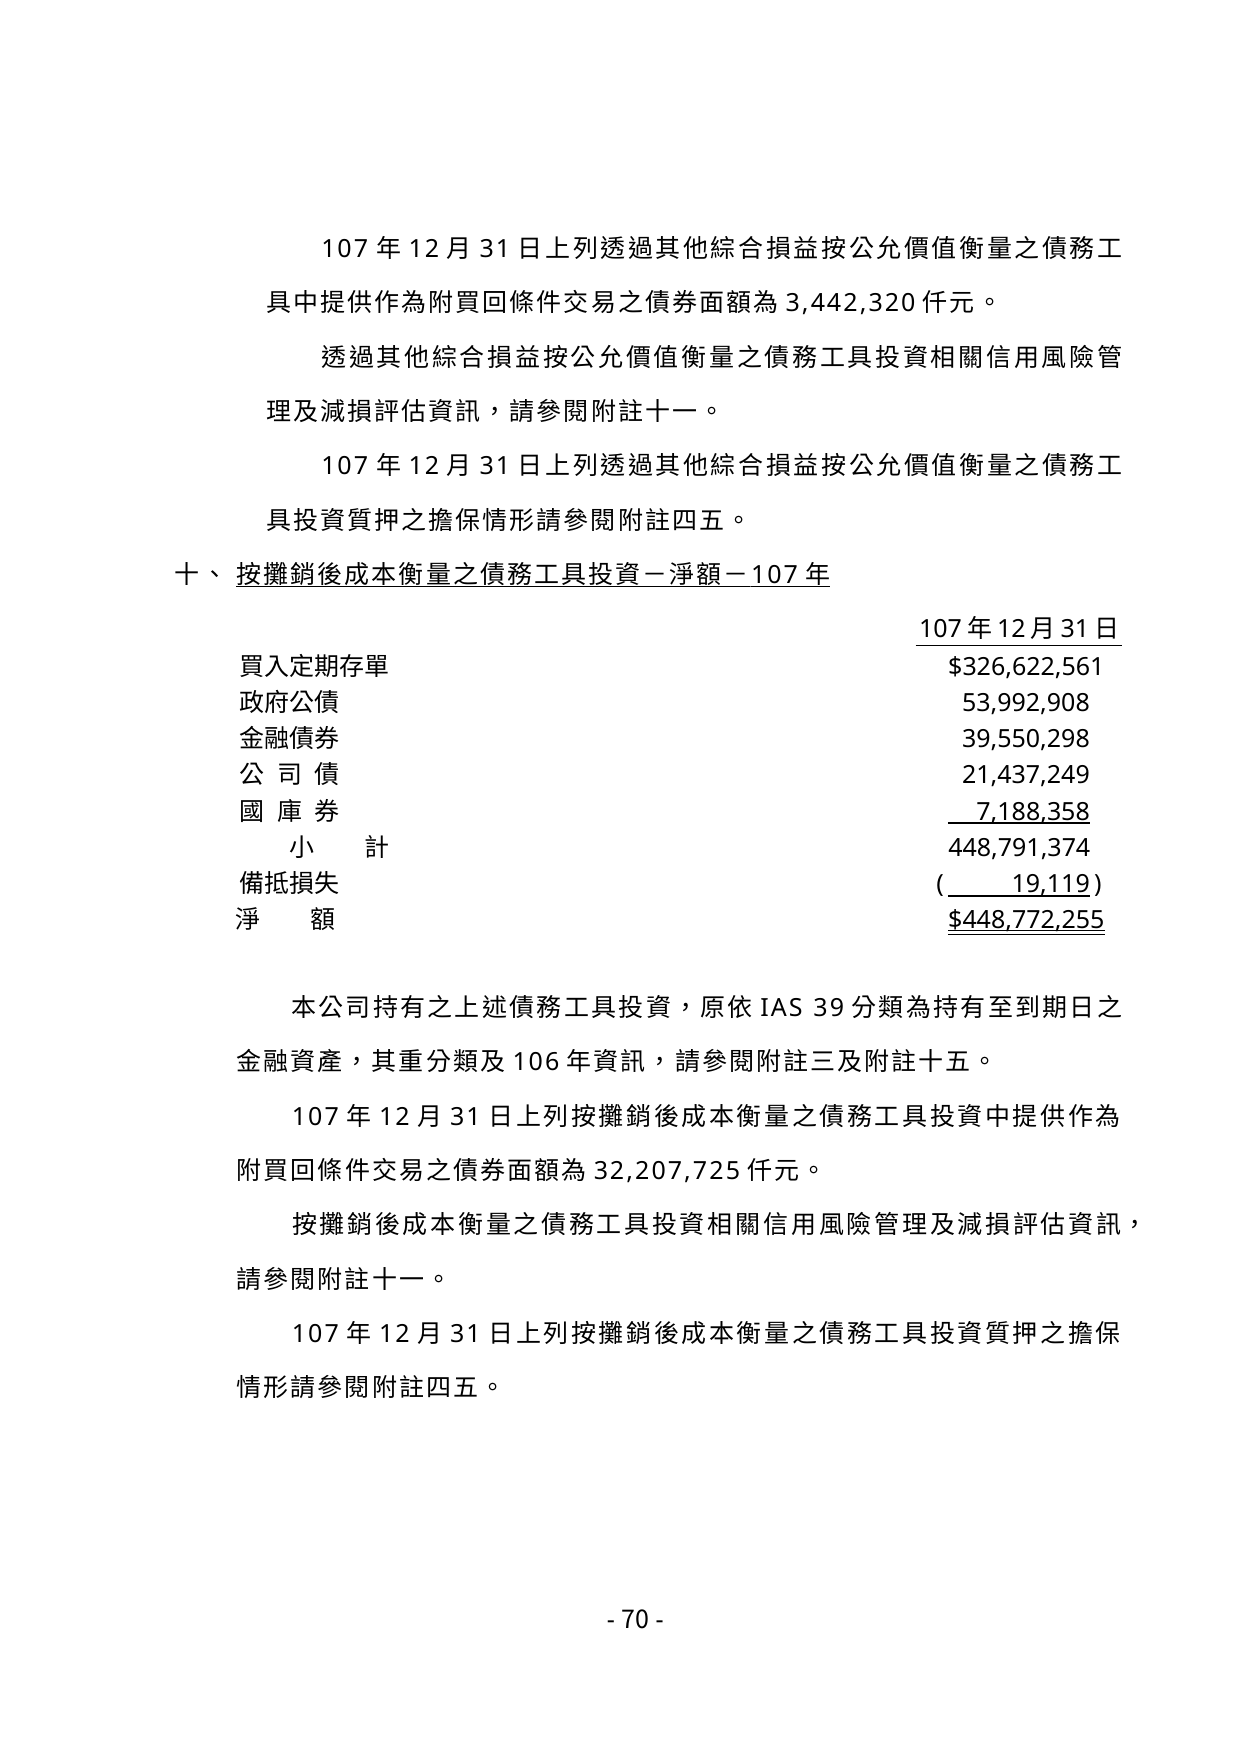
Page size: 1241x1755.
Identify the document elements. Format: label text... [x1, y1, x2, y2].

table_cell ( 19,119 ) [916, 864, 1122, 900]
table_cell 7,188,358 [916, 791, 1122, 827]
table_cell 448,791,374 [916, 828, 1122, 864]
text 本公司持有之上述債務工具投資，原依IAS 39分類為持有至到期日之金融資產，其重分類及106年資訊，請參閱附註三及附註十五。 [236, 987, 1122, 1078]
table_cell [798, 900, 916, 936]
table_header [798, 609, 916, 645]
table_cell [798, 645, 916, 682]
table_cell [798, 828, 916, 864]
table_cell $ 448,772,255 [916, 900, 1122, 936]
table_cell 備抵損失 [236, 864, 797, 900]
text 透過其他綜合損益按公允價值衡量之債務工具投資相關信用風險管理及減損評估資訊，請參閱附註十一。 [266, 337, 1122, 428]
table_cell 39,550,298 [916, 719, 1122, 755]
table_cell $ 326,622,561 [916, 646, 1122, 682]
text 十、 按攤銷後成本衡量之債務工具投資－淨額－107年 [148, 554, 1122, 591]
table_cell 政府公債 [236, 683, 797, 719]
table_cell 21,437,249 [916, 755, 1122, 791]
table_cell 國 庫 券 [236, 791, 797, 827]
table_cell 公 司 債 [236, 755, 797, 791]
table_cell 金融債券 [236, 719, 797, 755]
table_cell [798, 864, 916, 900]
table_header 107年12月31日 [916, 609, 1122, 645]
text 107年12月31日上列按攤銷後成本衡量之債務工具投資質押之擔保情形請參閱附註四五。 [236, 1313, 1122, 1404]
table_cell 淨 額 [236, 900, 797, 936]
text 按攤銷後成本衡量之債務工具投資相關信用風險管理及減損評估資訊，請參閱附註十一。 [236, 1205, 1122, 1295]
table_cell 買入定期存單 [236, 645, 797, 682]
text 107年12月31日上列透過其他綜合損益按公允價值衡量之債務工具中提供作為附買回條件交易之債券面額為3,442,320仟元。 [266, 228, 1122, 319]
table_cell [798, 719, 916, 755]
table_cell 小 計 [236, 828, 797, 864]
table_cell [798, 791, 916, 827]
text 107年12月31日上列按攤銷後成本衡量之債務工具投資中提供作為附買回條件交易之債券面額為32,207,725仟元。 [236, 1096, 1122, 1187]
table_header [236, 609, 797, 645]
table_cell [798, 755, 916, 791]
text 107年12月31日上列透過其他綜合損益按公允價值衡量之債務工具投資質押之擔保情形請參閱附註四五。 [266, 446, 1122, 536]
table_cell [798, 683, 916, 719]
table_cell 53,992,908 [916, 683, 1122, 719]
